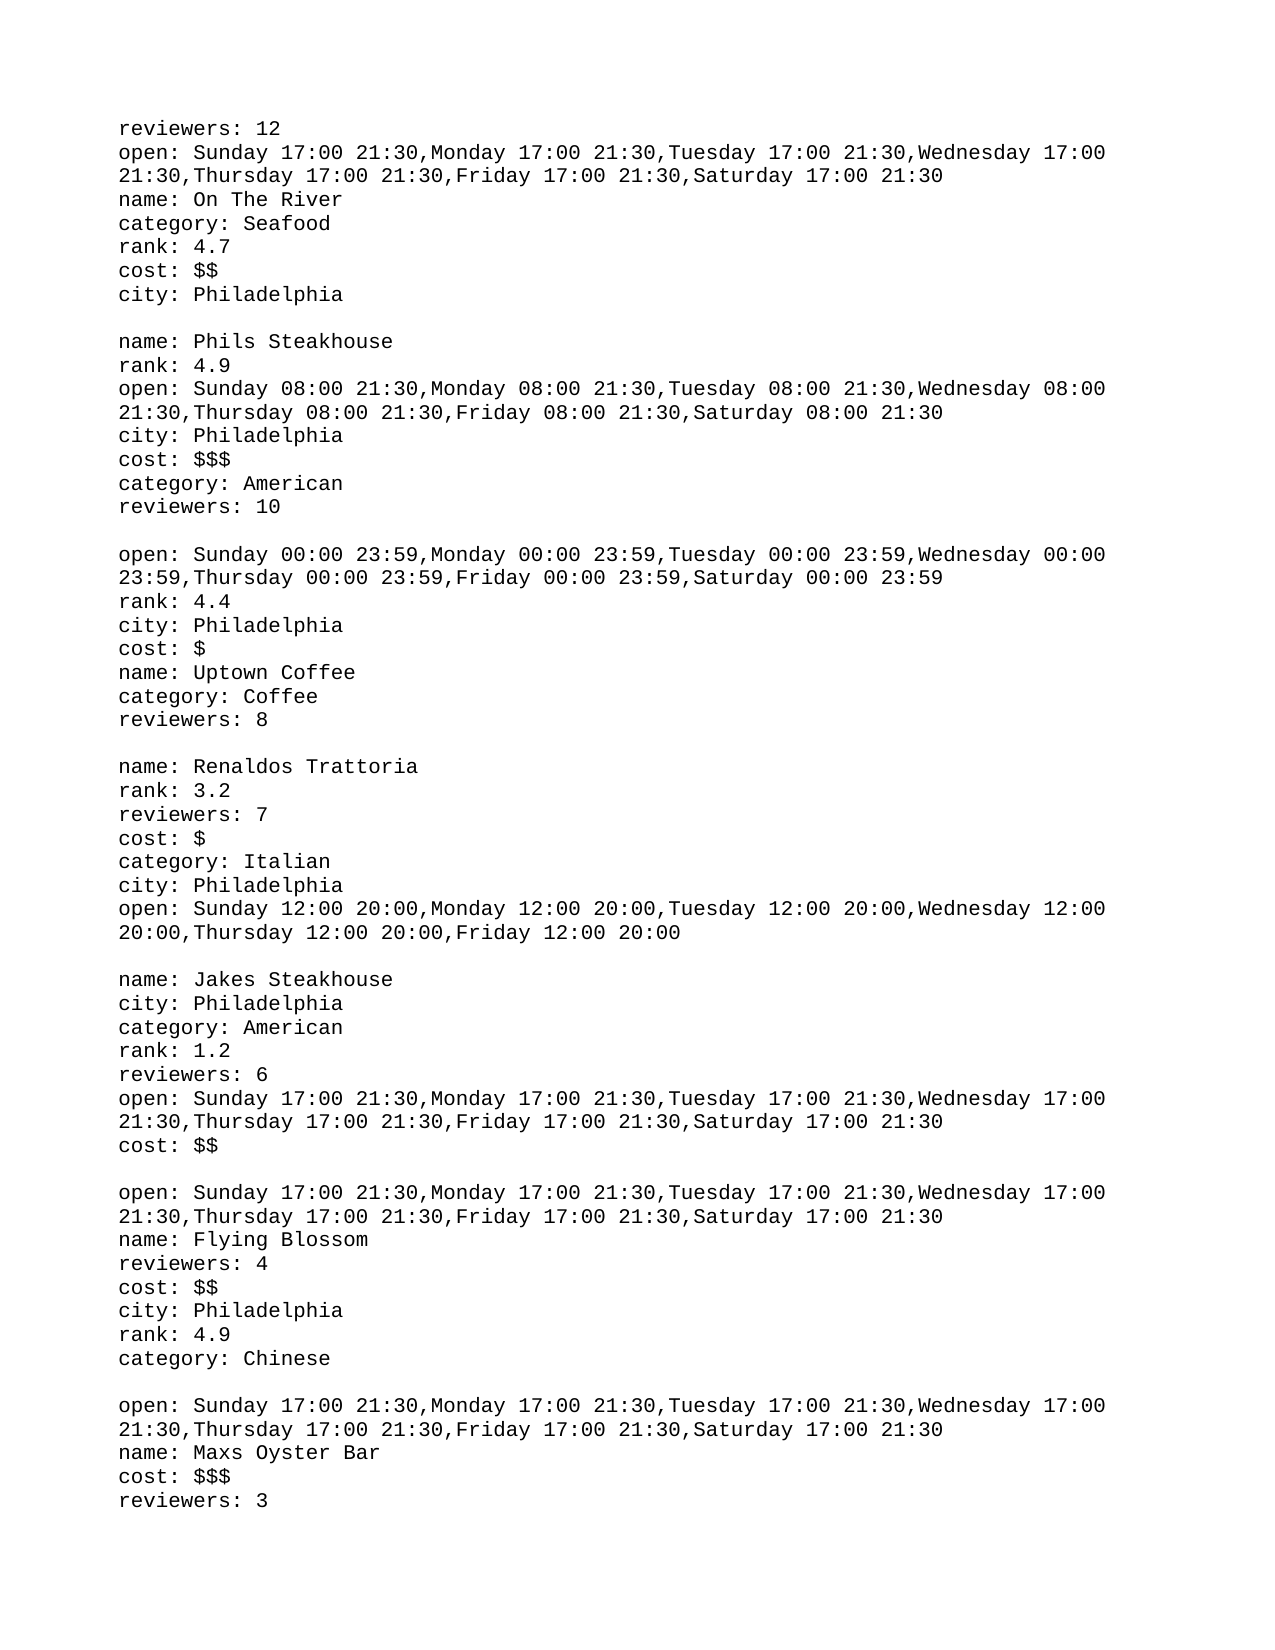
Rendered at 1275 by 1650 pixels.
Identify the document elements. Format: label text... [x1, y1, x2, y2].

text category: American [118, 1017, 1157, 1040]
text name: Phils Steakhouse [118, 331, 1157, 354]
text category: Coffee [118, 686, 1157, 709]
text category: American [118, 473, 1157, 496]
text rank: 4.9 [118, 354, 1157, 378]
text open: Sunday 17:00 21:30,Monday 17:00 21:30,Tuesday 17:00 21:30,Wednesday 17:00 21:30,Thursday 17:00 21:30,Friday 17:00 21:30,Saturday 17:00 21:30 [118, 1395, 1157, 1442]
text reviewers: 4 [118, 1253, 1157, 1277]
text rank: 4.9 [118, 1324, 1157, 1348]
text cost: $$$ [118, 449, 1157, 473]
text reviewers: 8 [118, 709, 1157, 733]
text rank: 1.2 [118, 1040, 1157, 1064]
text reviewers: 6 [118, 1064, 1157, 1088]
text name: Jakes Steakhouse [118, 969, 1157, 993]
text cost: $ [118, 638, 1157, 662]
text name: Maxs Oyster Bar [118, 1442, 1157, 1466]
text city: Philadelphia [118, 284, 1157, 307]
text open: Sunday 17:00 21:30,Monday 17:00 21:30,Tuesday 17:00 21:30,Wednesday 17:00 21:30,Thursday 17:00 21:30,Friday 17:00 21:30,Saturday 17:00 21:30 [118, 142, 1157, 189]
text reviewers: 3 [118, 1489, 1157, 1513]
text cost: $$$ [118, 1466, 1157, 1489]
text city: Philadelphia [118, 1300, 1157, 1324]
text category: Seafood [118, 213, 1157, 236]
text open: Sunday 17:00 21:30,Monday 17:00 21:30,Tuesday 17:00 21:30,Wednesday 17:00 21:30,Thursday 17:00 21:30,Friday 17:00 21:30,Saturday 17:00 21:30 [118, 1088, 1157, 1135]
text category: Italian [118, 851, 1157, 875]
text cost: $$ [118, 1135, 1157, 1158]
text name: Uptown Coffee [118, 662, 1157, 686]
text reviewers: 7 [118, 804, 1157, 827]
text reviewers: 10 [118, 496, 1157, 520]
text city: Philadelphia [118, 426, 1157, 449]
text cost: $ [118, 827, 1157, 851]
text name: Flying Blossom [118, 1229, 1157, 1253]
text open: Sunday 00:00 23:59,Monday 00:00 23:59,Tuesday 00:00 23:59,Wednesday 00:00 23:59,Thursday 00:00 23:59,Friday 00:00 23:59,Saturday 00:00 23:59 [118, 544, 1157, 591]
text open: Sunday 12:00 20:00,Monday 12:00 20:00,Tuesday 12:00 20:00,Wednesday 12:00 20:00,Thursday 12:00 20:00,Friday 12:00 20:00 [118, 898, 1157, 946]
text reviewers: 12 [118, 118, 1157, 142]
text cost: $$ [118, 260, 1157, 284]
text city: Philadelphia [118, 993, 1157, 1017]
text name: On The River [118, 189, 1157, 213]
text open: Sunday 17:00 21:30,Monday 17:00 21:30,Tuesday 17:00 21:30,Wednesday 17:00 21:30,Thursday 17:00 21:30,Friday 17:00 21:30,Saturday 17:00 21:30 [118, 1182, 1157, 1229]
text rank: 3.2 [118, 780, 1157, 804]
text city: Philadelphia [118, 875, 1157, 898]
text rank: 4.4 [118, 591, 1157, 615]
text cost: $$ [118, 1277, 1157, 1300]
text name: Renaldos Trattoria [118, 757, 1157, 780]
text city: Philadelphia [118, 615, 1157, 638]
text rank: 4.7 [118, 236, 1157, 260]
text category: Chinese [118, 1348, 1157, 1371]
text open: Sunday 08:00 21:30,Monday 08:00 21:30,Tuesday 08:00 21:30,Wednesday 08:00 21:30,Thursday 08:00 21:30,Friday 08:00 21:30,Saturday 08:00 21:30 [118, 378, 1157, 426]
